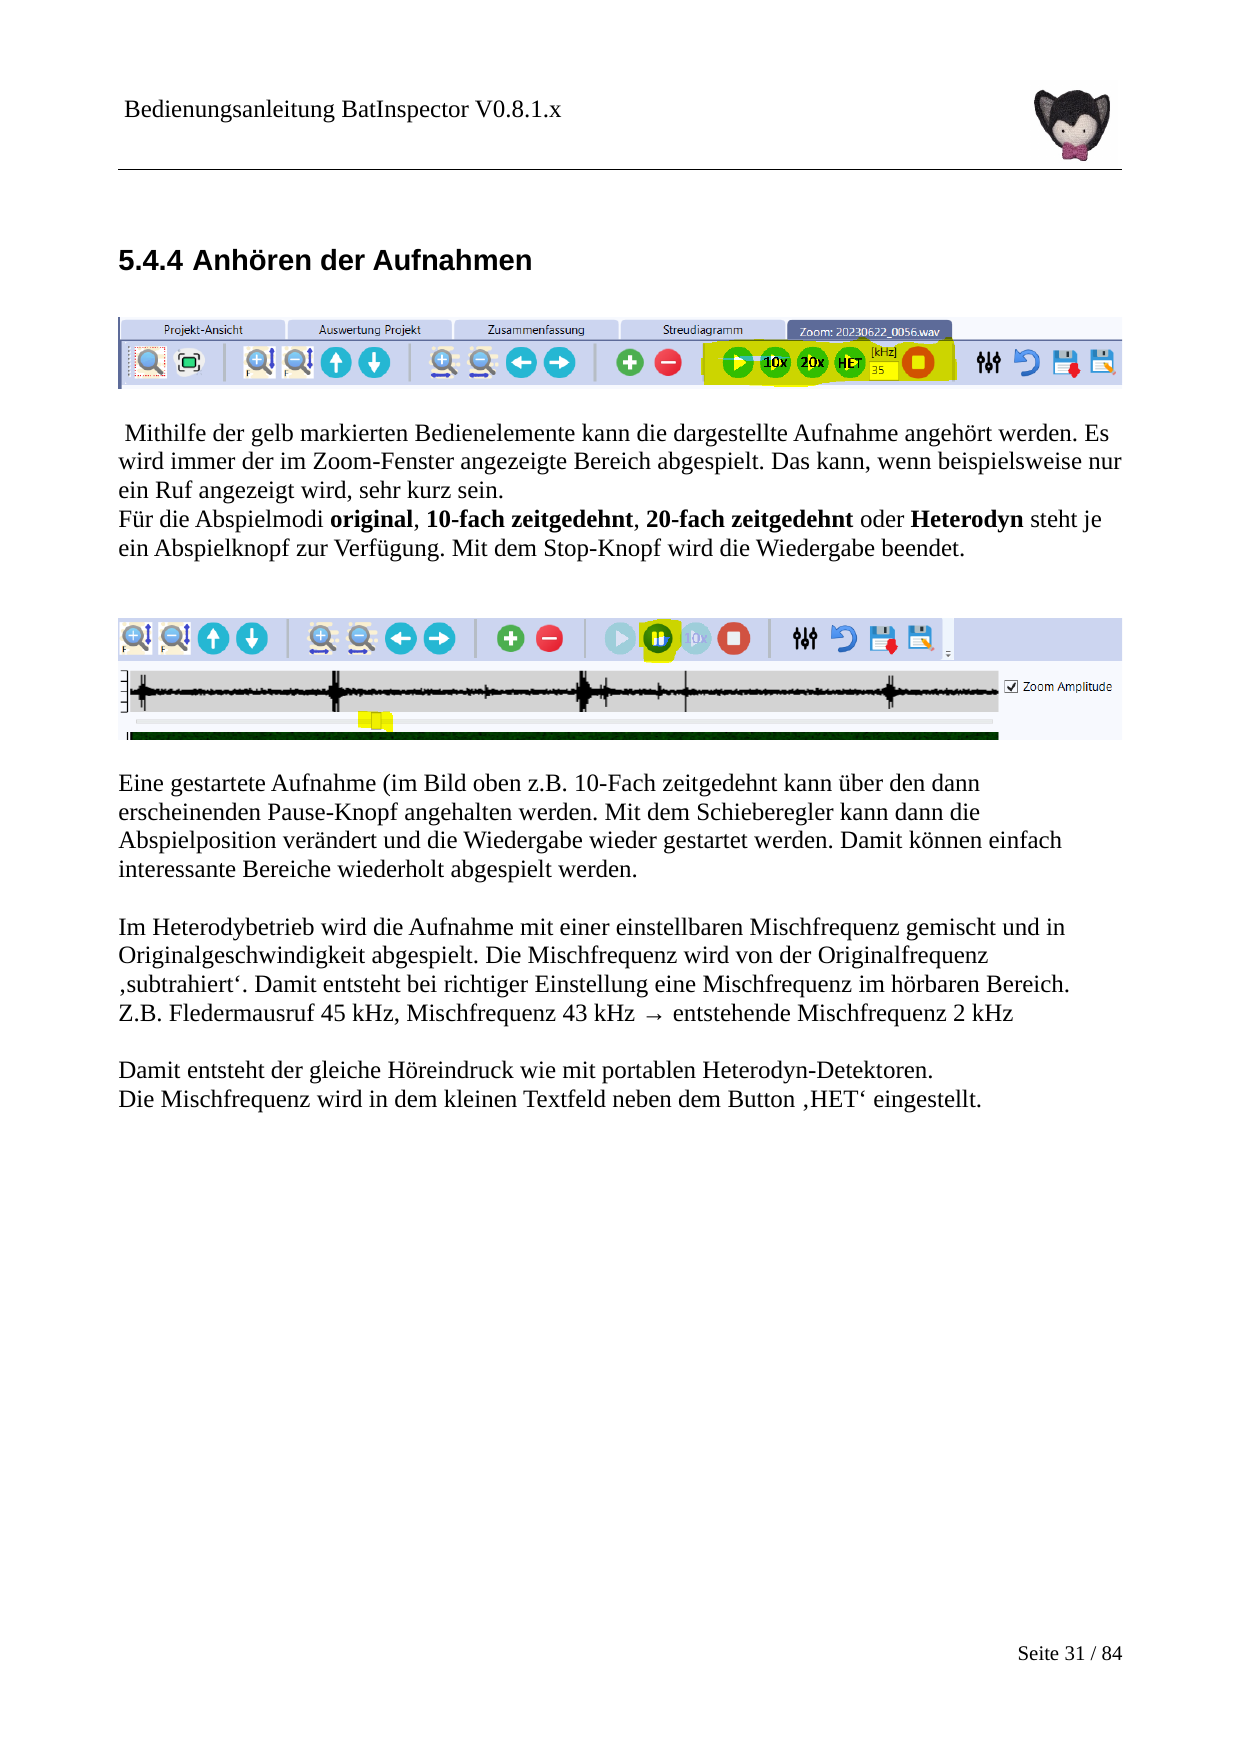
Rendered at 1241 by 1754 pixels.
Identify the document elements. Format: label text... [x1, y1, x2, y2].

text Für die Abspielmodi original, 10-fach zeitgedehnt, 20-fach zeitgedehnt oder Heterodyn steht je ein Abspielknopf zur Verfügung. Mit dem Stop-Knopf wird die Wiedergabe beendet. [118, 504, 1122, 561]
text Mithilfe der gelb markierten Bedienelemente kann die dargestellte Aufnahme angehört werden. Es wird immer der im Zoom-Fenster angezeigte Bereich abgespielt. Das kann, wenn beispielsweise nur ein Ruf angezeigt wird, sehr kurz sein. [118, 418, 1122, 504]
subtitle Anhören der Aufnahmen [118, 243, 1122, 276]
text Im Heterodybetrieb wird die Aufnahme mit einer einstellbaren Mischfrequenz gemischt und in Originalgeschwindigkeit abgespielt. Die Mischfrequenz wird von der Originalfrequenz ‚subtrahiert‘. Damit entsteht bei richtiger Einstellung eine Mischfrequenz im hörbaren Bereich. [118, 912, 1122, 998]
text Die Mischfrequenz wird in dem kleinen Textfeld neben dem Button ‚HET‘ eingestellt. [118, 1084, 1122, 1113]
picture [118, 618, 1123, 740]
picture [118, 317, 1123, 389]
text Eine gestartete Aufnahme (im Bild oben z.B. 10-Fach zeitgedehnt kann über den dann erscheinenden Pause-Knopf angehalten werden. Mit dem Schieberegler kann dann die Abspielposition verändert und die Wiedergabe wieder gestartet werden. Damit können einfach interessante Bereiche wiederholt abgespielt werden. [118, 768, 1122, 883]
picture [1030, 80, 1119, 169]
text Z.B. Fledermausruf 45 kHz, Mischfrequenz 43 kHz → entstehende Mischfrequenz 2 kHz [118, 998, 1122, 1027]
text Damit entsteht der gleiche Höreindruck wie mit portablen Heterodyn-Detektoren. [118, 1056, 1122, 1084]
